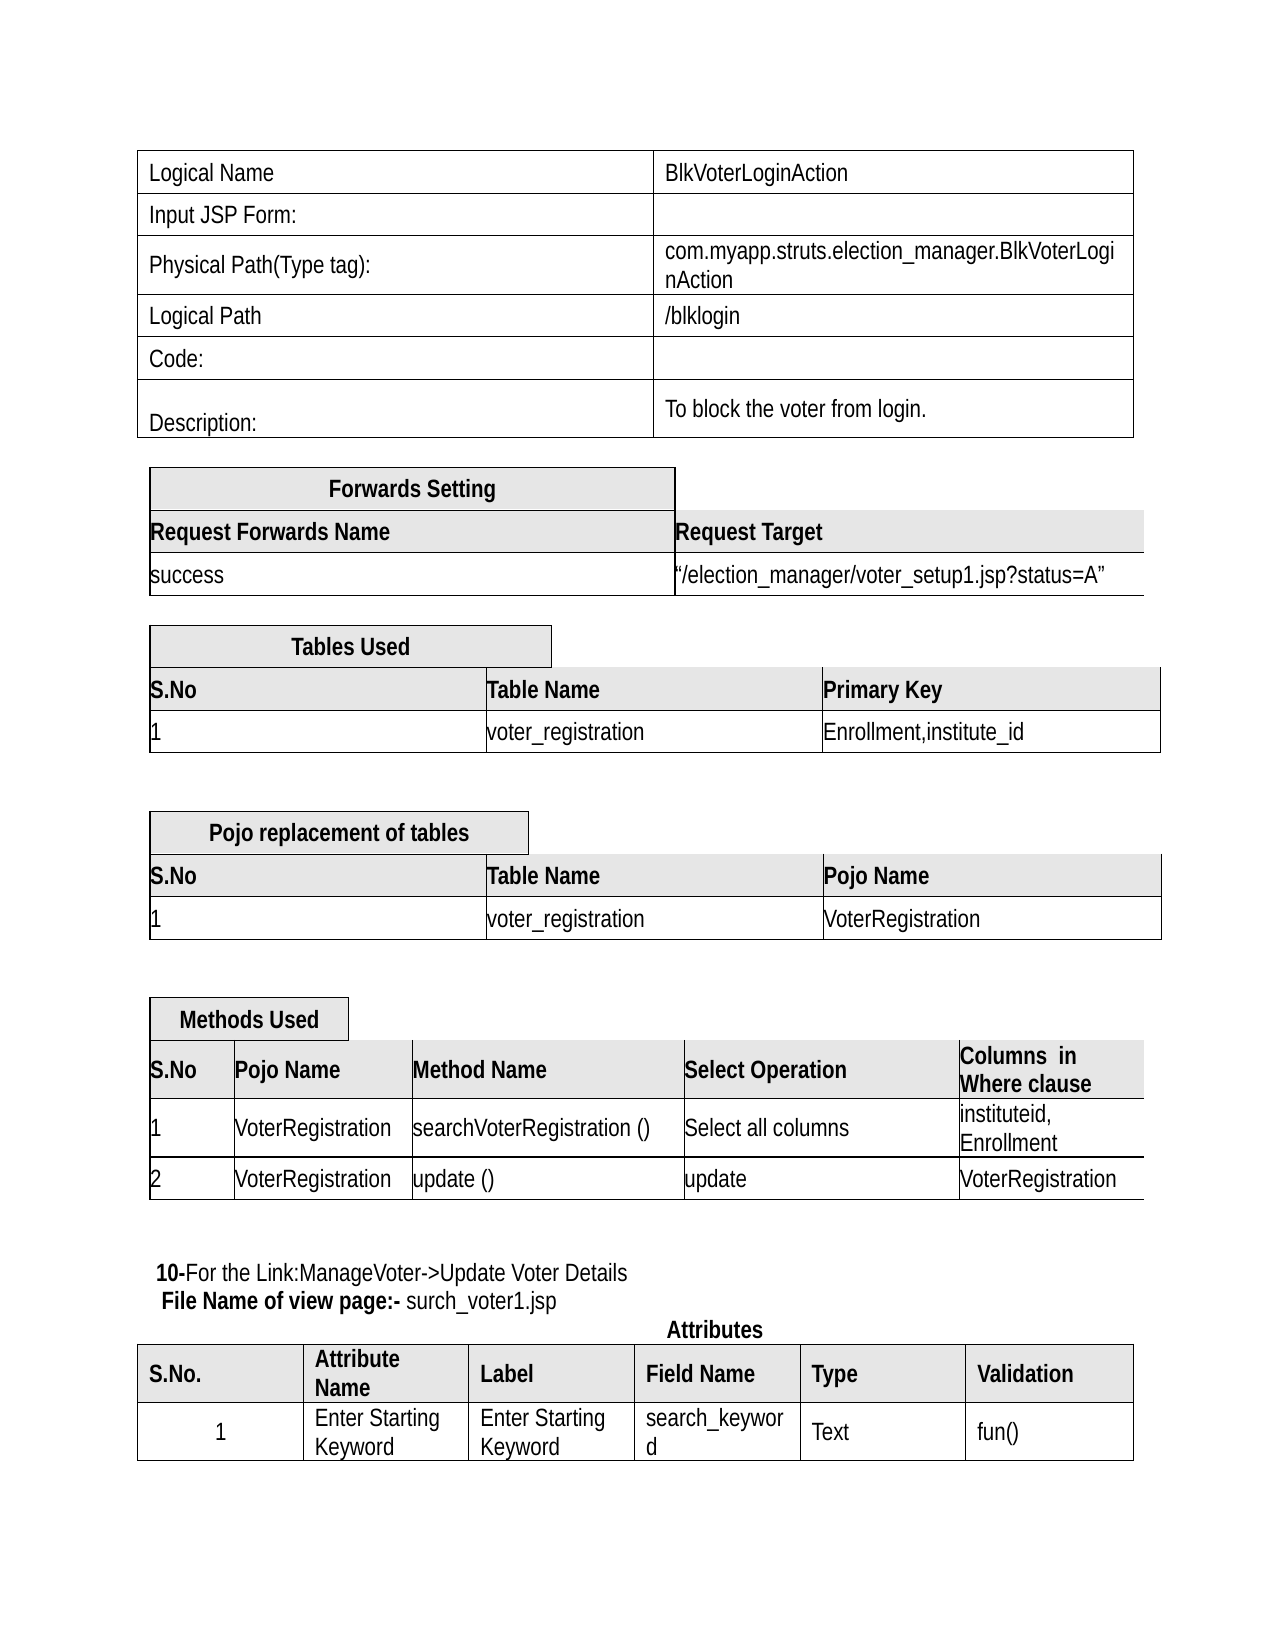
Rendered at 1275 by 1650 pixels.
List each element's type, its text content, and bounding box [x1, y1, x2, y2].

table_header Tables Used [151, 626, 551, 667]
table_cell Text [801, 1403, 965, 1460]
table_cell To block the voter from login. [654, 380, 1133, 437]
table_cell S.No [151, 1041, 234, 1098]
table_cell instituteid, Enrollment [960, 1099, 1144, 1156]
table_cell com.myapp.struts.election_manager.BlkVoterLoginAction [654, 236, 1133, 293]
table_cell update () [413, 1158, 684, 1199]
table_cell voter_registration [487, 711, 822, 752]
table_header [529, 811, 823, 853]
table_header S.No. [138, 1345, 303, 1402]
table_header [676, 467, 1144, 509]
table_cell voter_registration [487, 897, 823, 939]
table_cell searchVoterRegistration () [413, 1099, 684, 1156]
table_header [548, 997, 1144, 1040]
table_header [823, 811, 1161, 853]
text Attributes [150, 1315, 1125, 1343]
table_cell “/election_manager/voter_setup1.jsp?status=A” [676, 553, 1144, 595]
table_header Attribute Name [304, 1345, 468, 1402]
table_cell Enrollment,institute_id [823, 711, 1160, 752]
table_cell VoterRegistration [824, 897, 1161, 939]
table_cell Request Target [676, 510, 1144, 552]
table_cell update [685, 1158, 959, 1199]
table_cell Enter Starting Keyword [304, 1403, 468, 1460]
table_cell Physical Path(Type tag): [138, 236, 653, 293]
table_cell Columns in Where clause [960, 1040, 1144, 1098]
text 10-For the Link:ManageVoter->Update Voter Details [150, 1257, 1125, 1286]
table_cell Logical Path [138, 295, 653, 336]
table_cell 1 [138, 1403, 303, 1460]
table_cell BlkVoterLoginAction [654, 151, 1133, 193]
table_header Type [801, 1345, 965, 1402]
table_cell Input JSP Form: [138, 194, 653, 235]
table_cell search_keyword [635, 1403, 800, 1460]
table_header [552, 625, 823, 667]
text File Name of view page:- surch_voter1.jsp [150, 1286, 1125, 1315]
table_cell 1 [151, 1099, 234, 1156]
table_cell Description: [138, 380, 653, 437]
table_header Forwards Setting [151, 468, 674, 509]
table_cell Primary Key [823, 667, 1160, 710]
table_cell S.No [151, 668, 486, 710]
table_cell Code: [138, 337, 653, 379]
table_cell Pojo Name [235, 1040, 412, 1098]
table_cell Request Forwards Name [151, 511, 674, 552]
table_cell VoterRegistration [235, 1158, 412, 1199]
table_cell Select all columns [685, 1099, 959, 1156]
table_cell 2 [151, 1158, 234, 1199]
table_header Label [469, 1345, 634, 1402]
table_cell /blklogin [654, 295, 1133, 336]
table_header Field Name [635, 1345, 800, 1402]
table_cell 1 [151, 711, 486, 752]
table_header Pojo replacement of tables [151, 812, 528, 853]
table_cell fun() [966, 1403, 1133, 1460]
table_cell [654, 337, 1133, 379]
table_header [823, 625, 1161, 667]
table_header Validation [966, 1345, 1133, 1402]
table_header [349, 997, 547, 1040]
table_cell Table Name [487, 854, 823, 896]
table_cell Enter Starting Keyword [469, 1403, 634, 1460]
table_header Methods Used [151, 998, 348, 1040]
table_cell Logical Name [138, 151, 653, 193]
table_cell 1 [151, 897, 486, 939]
table_cell Table Name [487, 667, 822, 710]
table_cell success [151, 553, 674, 595]
table_cell VoterRegistration [235, 1099, 412, 1156]
table_cell S.No [151, 855, 486, 896]
table_cell Method Name [413, 1040, 684, 1098]
table_cell [654, 194, 1133, 235]
table_cell Select Operation [685, 1040, 959, 1098]
table_cell VoterRegistration [960, 1158, 1144, 1199]
table_cell Pojo Name [824, 854, 1161, 896]
